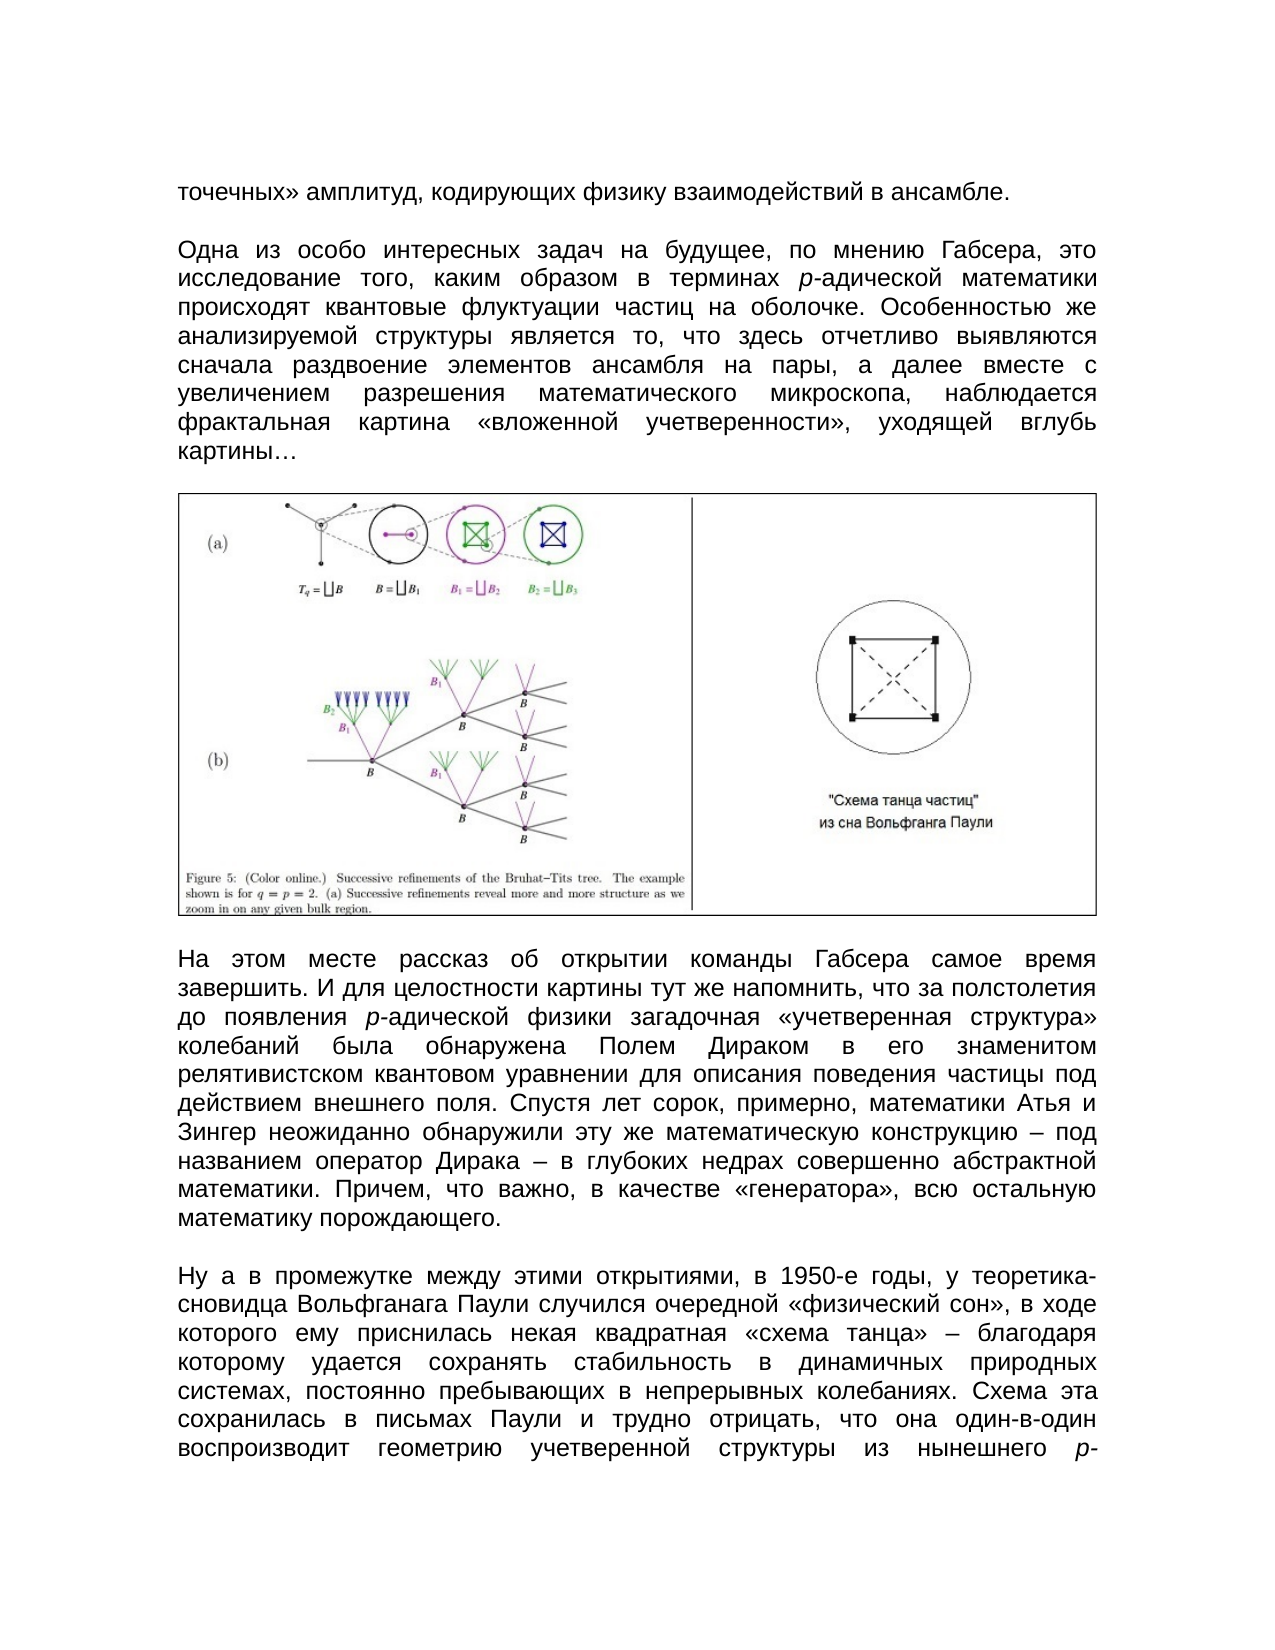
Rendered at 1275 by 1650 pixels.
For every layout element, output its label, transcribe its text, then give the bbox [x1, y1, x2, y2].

text Одна из особо интересных задач на будущее, по мнению Габсера, это исследование того, каким образом в терминах p-адической математики происходят квантовые флуктуации частиц на оболочке. Особенноcтью же анализируемой структуры является то, что здесь отчетливо выявляются сначала раздвоение элементов ансамбля на пары, а далее вместе с увеличением разрешения математического микроскопа, наблюдается фрактальная картина «вложенной учетверенности», уходящей вглубь картины… [177, 235, 1098, 465]
picture [177, 493, 1098, 916]
text На этом месте рассказ об открытии команды Габсера самое время завершить. И для целостности картины тут же напомнить, что за полстолетия до появления p-адической физики загадочная «учетверенная структура» колебаний была обнаружена Полем Дираком в его знаменитом релятивистском квантовом уравнении для описания поведения частицы под действием внешнего поля. Спустя лет сорок, примерно, математики Атья и Зингер неожиданно обнаружили эту же математическую конструкцию – под названием оператор Дирака – в глубоких недрах совершенно абстрактной математики. Причем, что важно, в качестве «генератора», всю остальную математику порождающего. [177, 944, 1098, 1232]
text точечных» амплитуд, кодирующих физику взаимодействий в ансамбле. [177, 177, 1098, 206]
text Ну а в промежутке между этими открытиями, в 1950-е годы, у теоретика-сновидца Вольфганага Паули случился очередной «физический сон», в ходе которого ему приснилась некая квадратная «схема танца» – благодаря которому удается сохранять стабильность в динамичных природных системах, постоянно пребывающих в непрерывных колебаниях. Схема эта сохранилась в письмах Паули и трудно отрицать, что она один-в-один воспроизводит геометрию учетверенной структуры из нынешнего p- [177, 1261, 1098, 1462]
